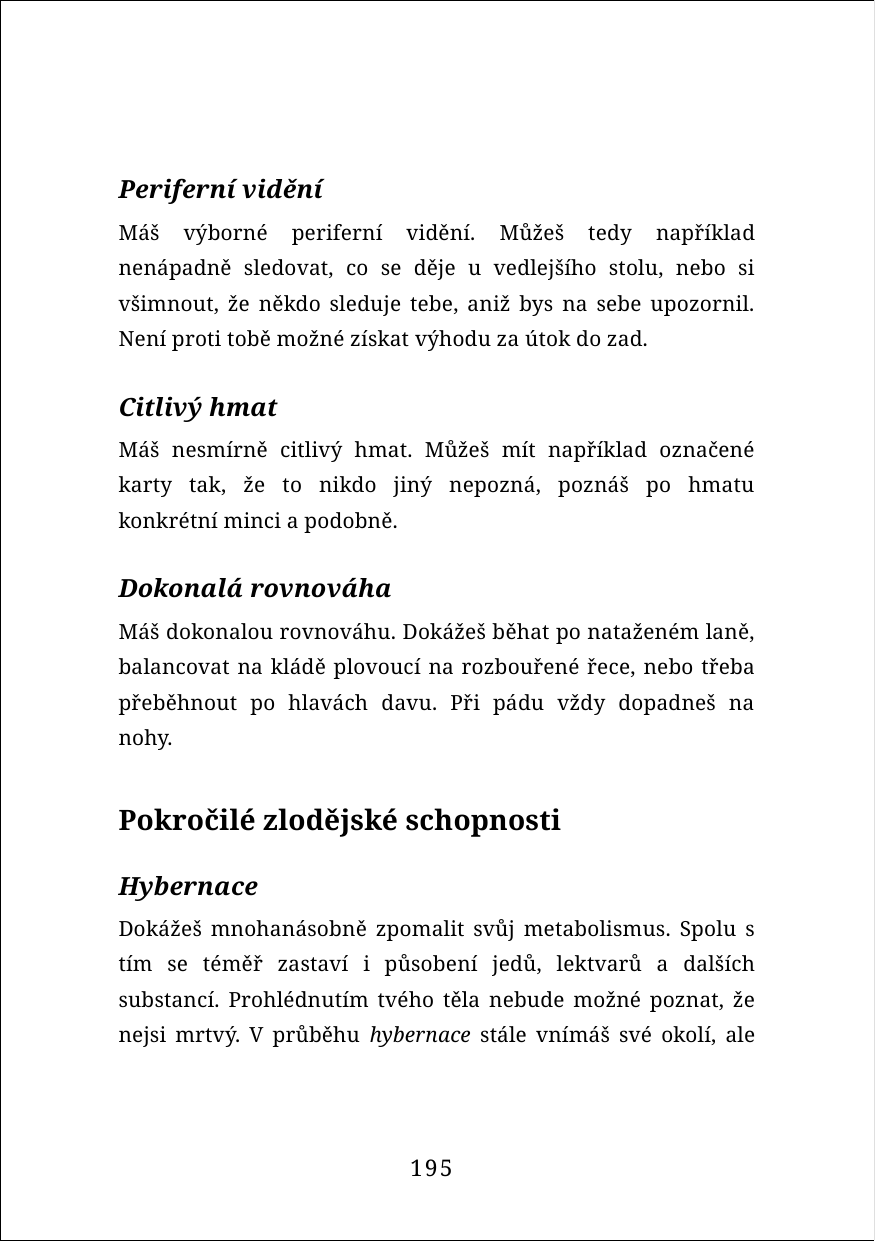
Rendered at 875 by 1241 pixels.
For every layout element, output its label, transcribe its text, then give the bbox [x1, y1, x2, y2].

text Máš nesmírně citlivý hmat. Můžeš mít například označené karty tak, že to nikdo jiný nepozná, poznáš po hmatu konkrétní minci a podobně. [118, 435, 756, 534]
subtitle Citlivý hmat [118, 389, 756, 423]
subtitle Hybernace [118, 868, 756, 902]
subtitle Periferní vidění [118, 172, 756, 206]
text Máš dokonalou rovnováhu. Dokážeš běhat po nataženém laně, balancovat na kládě plovoucí na rozbouřené řece, nebo třeba přeběhnout po hlavách davu. Při pádu vždy dopadneš na nohy. [118, 617, 756, 752]
subtitle Pokročilé zlodějské schopnosti [118, 800, 756, 839]
text Máš výborné periferní vidění. Můžeš tedy například nenápadně sledovat, co se děje u vedlejšího stolu, nebo si všimnout, že někdo sleduje tebe, aniž bys na sebe upozornil. Není proti tobě možné získat výhodu za útok do zad. [118, 218, 756, 353]
text Dokážeš mnohanásobně zpomalit svůj metabolismus. Spolu s tím se téměř zastaví i působení jedů, lektvarů a dalších substancí. Prohlédnutím tvého těla nebude možné poznat, že nejsi mrtvý. V průběhu hybernace stále vnímáš své okolí, ale [118, 914, 756, 1049]
subtitle Dokonalá rovnováha [118, 571, 756, 605]
